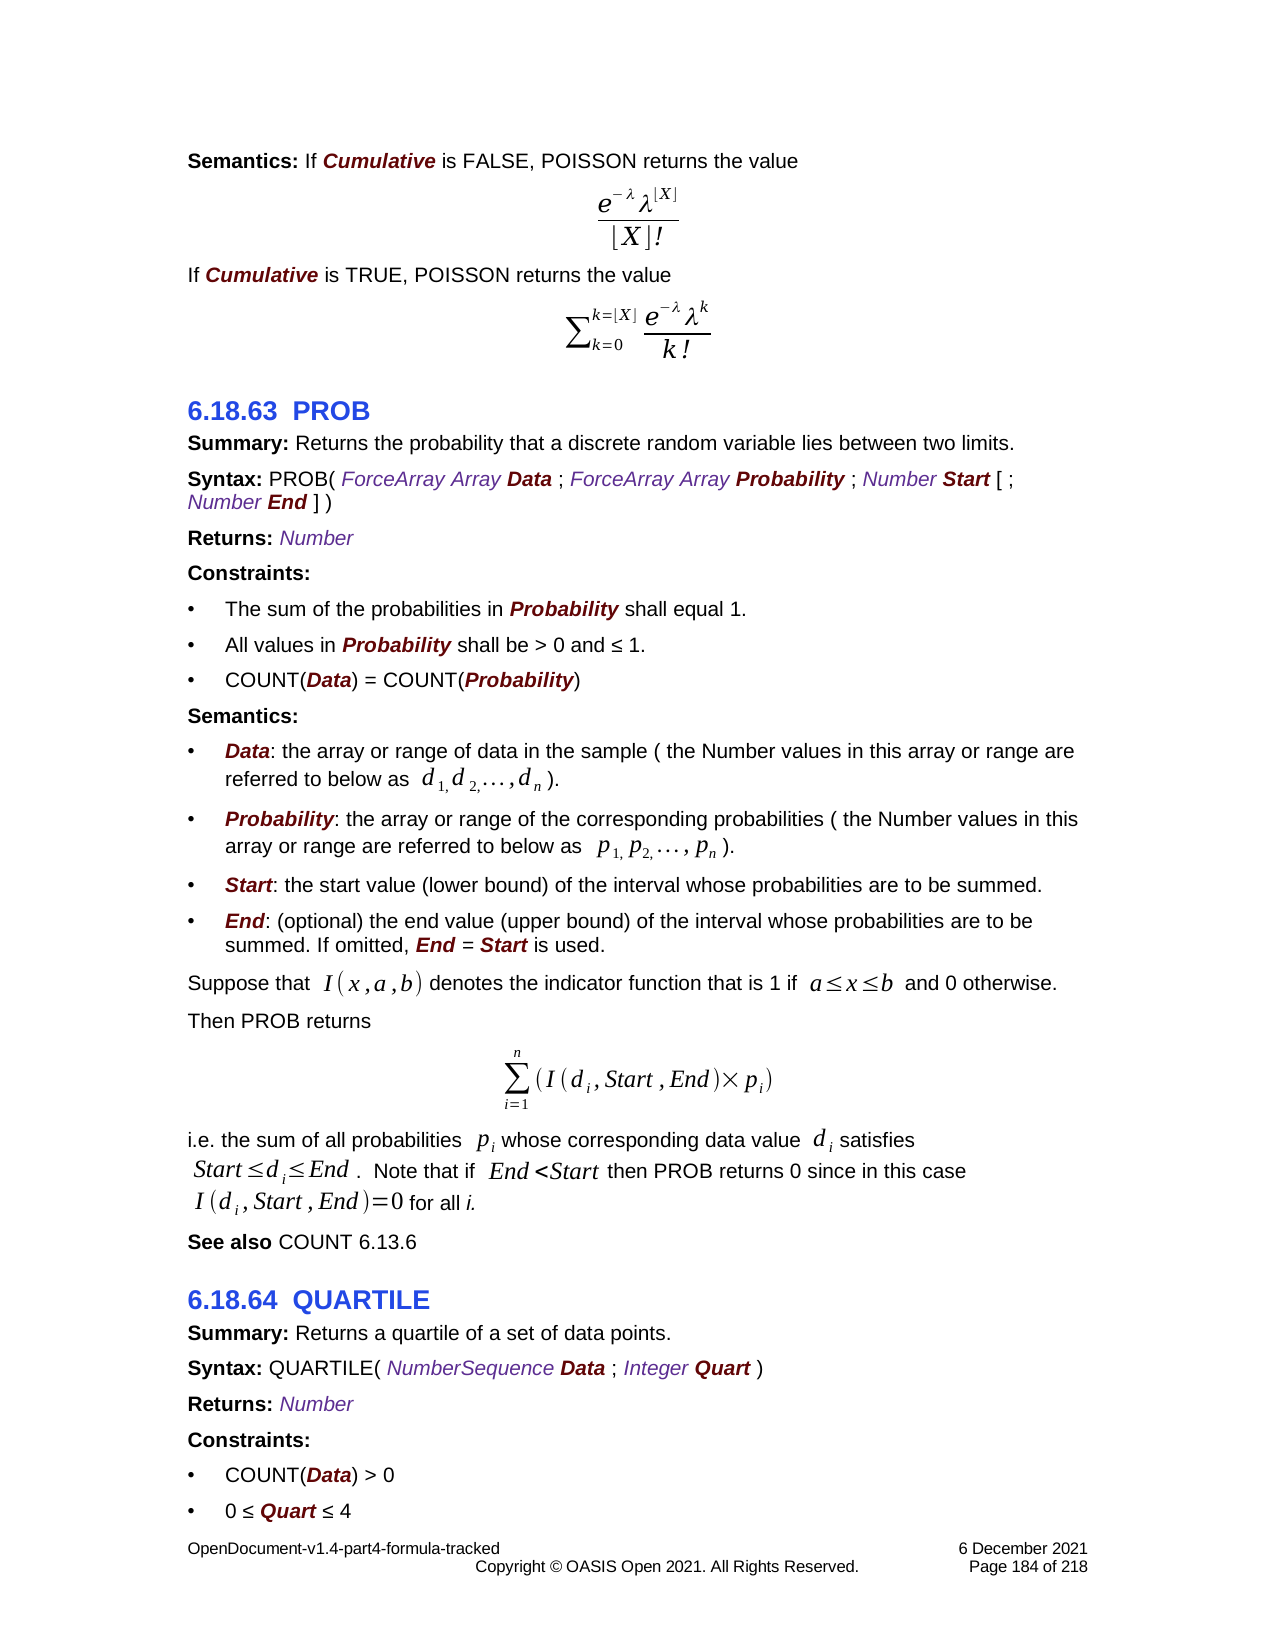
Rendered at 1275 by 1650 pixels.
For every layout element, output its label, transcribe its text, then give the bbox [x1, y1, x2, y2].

subtitle PROB [187, 395, 1088, 425]
text If Cumulative is TRUE, POISSON returns the value [187, 263, 1088, 287]
list End: (optional) the end value (upper bound) of the interval whose probabilities are to be summed. If omitted, End = Start is used. [187, 909, 1088, 957]
list The sum of the probabilities in Probability shall equal 1. [187, 597, 1088, 621]
text Constraints: [187, 1428, 1088, 1452]
text Returns: Number [187, 526, 1088, 550]
subtitle QUARTILE [187, 1285, 1088, 1315]
text Summary: Returns the probability that a discrete random variable lies between two limits. [187, 431, 1088, 455]
text Syntax: QUARTILE( NumberSequence Data ; Integer Quart ) [187, 1357, 1088, 1380]
text Semantics: [187, 704, 1088, 728]
text Constraints: [187, 562, 1088, 585]
text Returns: Number [187, 1392, 1088, 1416]
text See also COUNT 6.13.6 [187, 1231, 1088, 1254]
text Summary: Returns a quartile of a set of data points. [187, 1321, 1088, 1345]
list All values in Probability shall be > 0 and ≤ 1. [187, 633, 1088, 657]
list Data: the array or range of data in the sample ( the Number values in this array or range are referred to below as ). [187, 740, 1088, 795]
text Suppose that denotes the indicator function that is 1 if and 0 otherwise. [187, 969, 1088, 997]
text Then PROB returns [187, 1009, 1088, 1033]
list COUNT(Data) = COUNT(Probability) [187, 669, 1088, 692]
text i.e. the sum of all probabilities whose corresponding data value satisfies . Note that if then PROB returns 0 since in this case for all i. [187, 1124, 1088, 1218]
list COUNT(Data) > 0 [187, 1464, 1088, 1487]
list Probability: the array or range of the corresponding probabilities ( the Number values in this array or range are referred to below as ). [187, 807, 1088, 862]
list 0 ≤ Quart ≤ 4 [187, 1499, 1088, 1523]
text Semantics: If Cumulative is FALSE, POISSON returns the value [187, 150, 1088, 173]
list Start: the start value (lower bound) of the interval whose probabilities are to be summed. [187, 874, 1088, 897]
text Syntax: PROB( ForceArray Array Data ; ForceArray Array Probability ; Number Start [ ; Number End ] ) [187, 467, 1088, 514]
